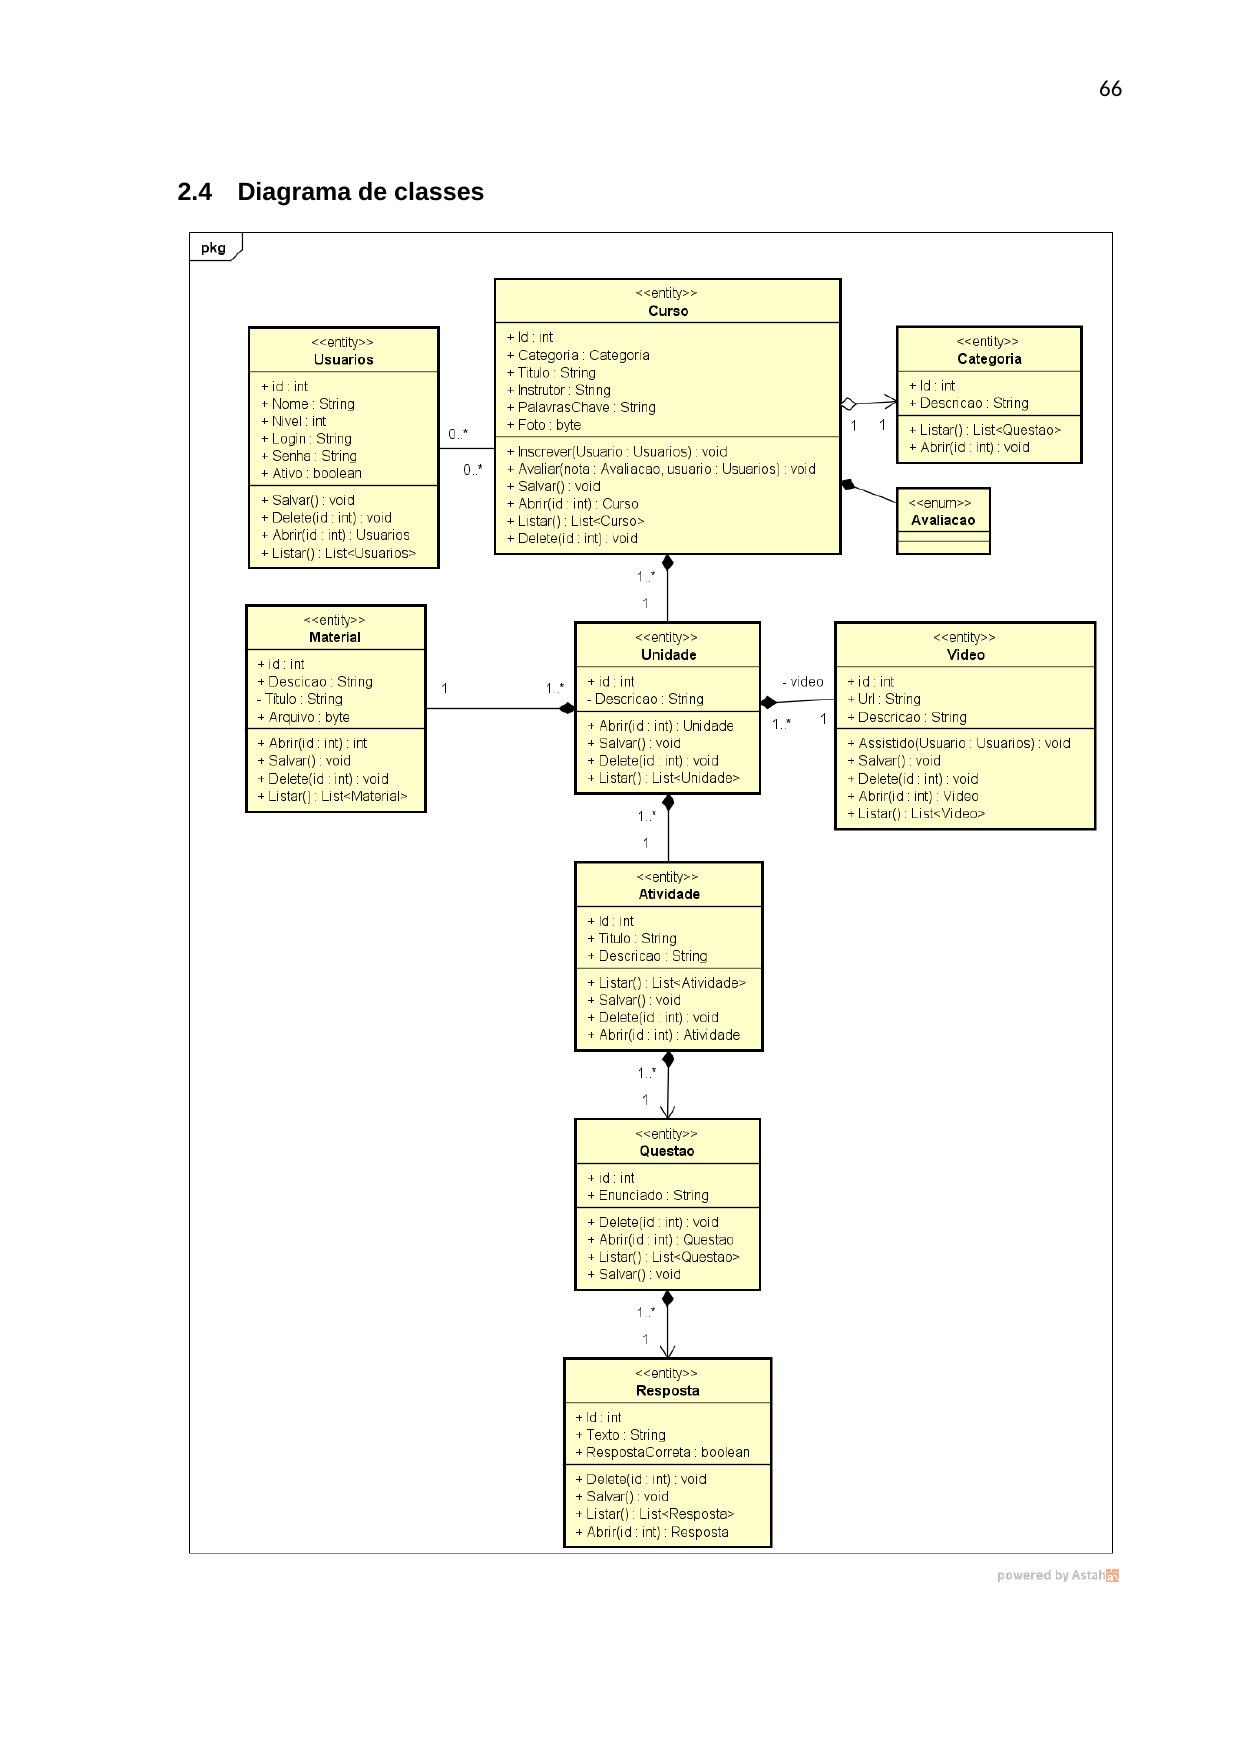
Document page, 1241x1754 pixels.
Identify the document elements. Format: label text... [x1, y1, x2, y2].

subtitle Diagrama de classes [177, 177, 1122, 206]
picture [177, 220, 1123, 1586]
